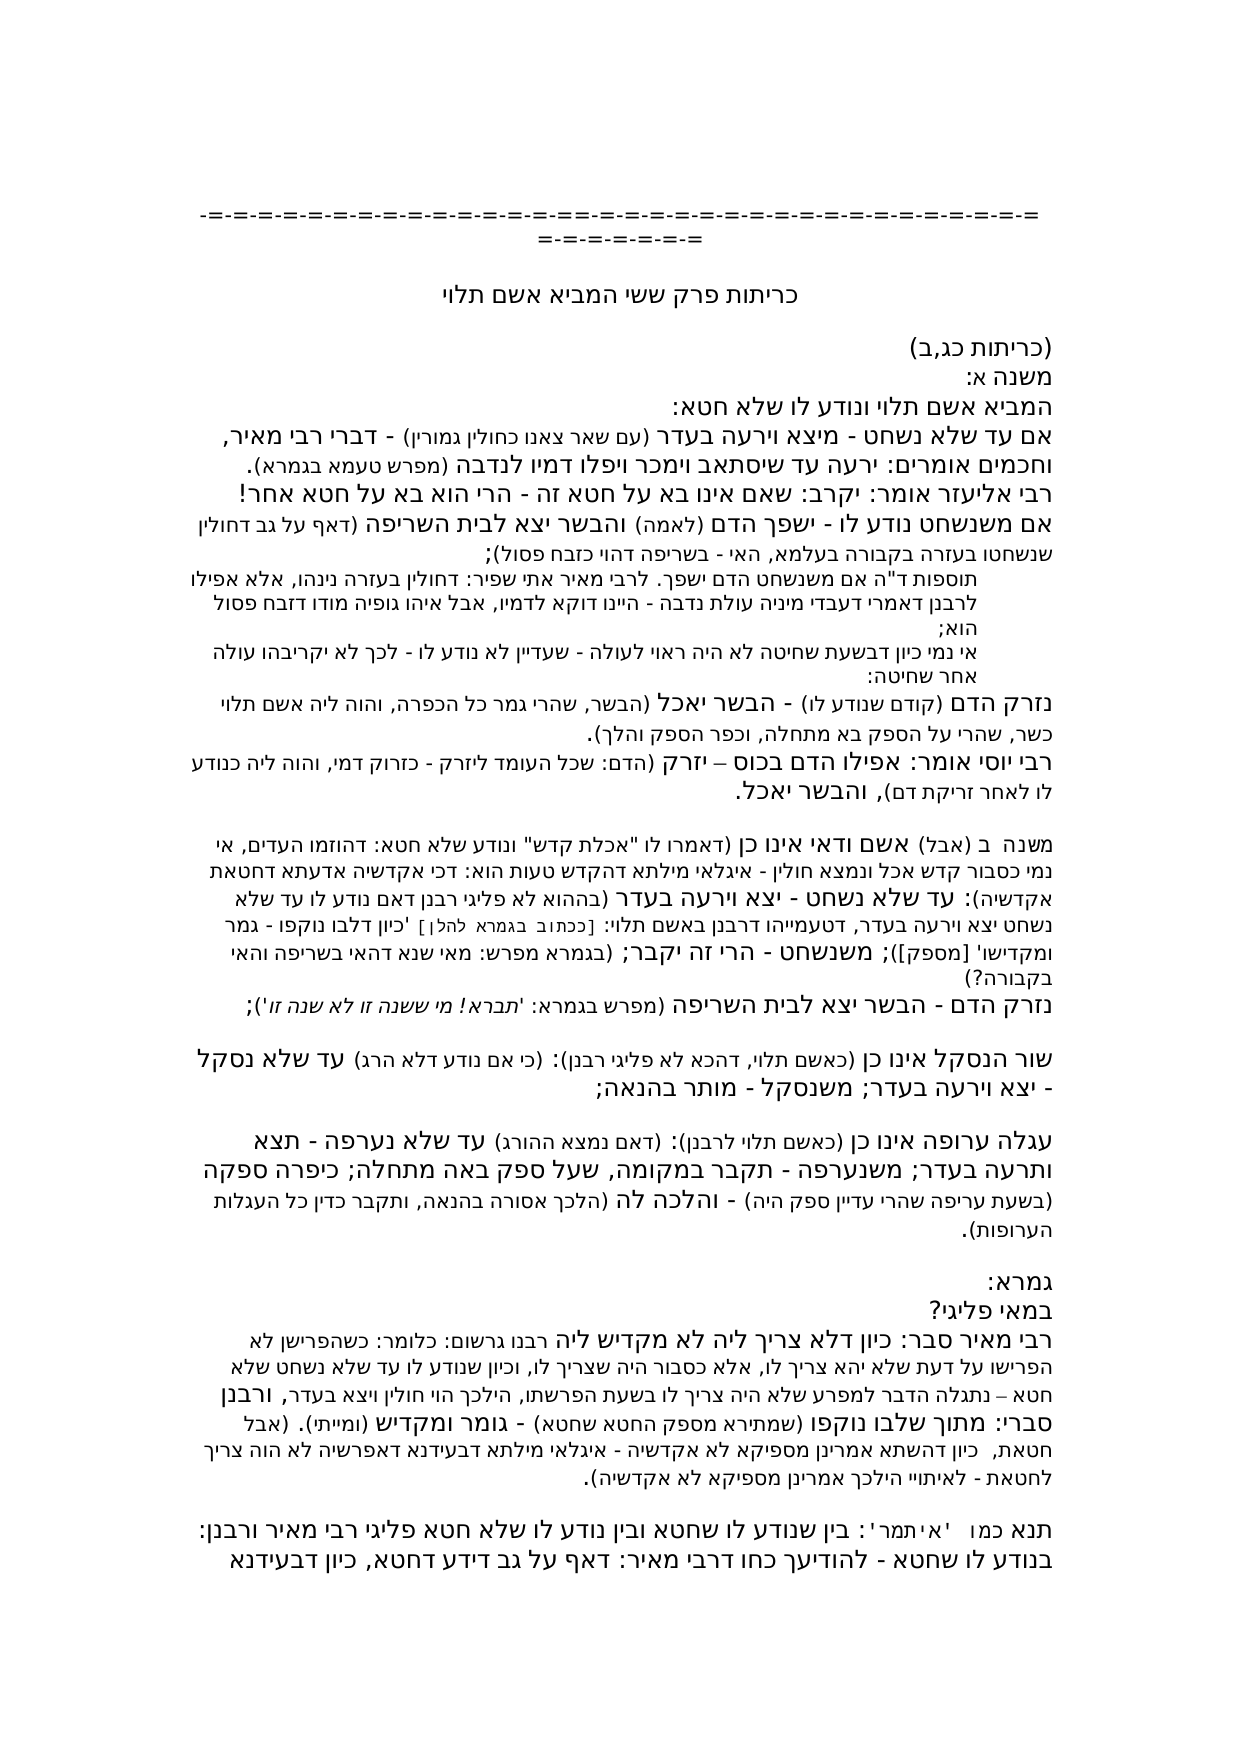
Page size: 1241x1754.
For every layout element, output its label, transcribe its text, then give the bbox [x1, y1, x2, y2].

text משנה ב (אבל) אשם ודאי אינו כן (דאמרו לו "אכלת קדש" ונודע שלא חטא: דהוזמו העדים, אי נמי כסבור קדש אכל ונמצא חולין - איגלאי מילתא דהקדש טעות הוא: דכי אקדשיה אדעתא דחטאת אקדשיה): עד שלא נשחט - יצא וירעה בעדר (בההוא לא פליגי רבנן דאם נודע לו עד שלא נשחט יצא וירעה בעדר, דטעמייהו דרבנן באשם תלוי: [ככתוב בגמרא להלן] 'כיון דלבו נוקפו - גמר ומקדישו' [מספק]); משנשחט - הרי זה יקבר; (בגמרא מפרש: מאי שנא דהאי בשריפה והאי בקבורה?) [187, 829, 1053, 991]
text משנה א: [187, 362, 1053, 392]
text המביא אשם תלוי ונודע לו שלא חטא: [187, 392, 1053, 421]
text (כריתות כג,ב) [187, 333, 1053, 362]
text תוספות ד"ה אם משנשחט הדם ישפך. לרבי מאיר אתי שפיר: דחולין בעזרה נינהו, אלא אפילו לרבנן דאמרי דעבדי מיניה עולת נדבה - היינו דוקא לדמיו, אבל איהו גופיה מודו דזבח פסול הוא; [187, 567, 978, 640]
text גמרא: [187, 1267, 1053, 1297]
text תנא כמו 'איתמר': בין שנודע לו שחטא ובין נודע לו שלא חטא פליגי רבי מאיר ורבנן: בנודע לו שחטא - להודיעך כחו דרבי מאיר: דאף על גב דידע דחטא, כיון דבעידנא [187, 1515, 1053, 1574]
text רבי מאיר סבר: כיון דלא צריך ליה לא מקדיש ליה רבנו גרשום: כלומר: כשהפרישן לא הפרישו על דעת שלא יהא צריך לו, אלא כסבור היה שצריך לו, וכיון שנודע לו עד שלא נשחט שלא חטא – נתגלה הדבר למפרע שלא היה צריך לו בשעת הפרשתו, הילכך הוי חולין ויצא בעדר, ורבנן סברי: מתוך שלבו נוקפו (שמתירא מספק החטא שחטא) - גומר ומקדיש (ומייתי). (אבל חטאת, כיון דהשתא אמרינן מספיקא לא אקדשיה - איגלאי מילתא דבעידנא דאפרשיה לא הוה צריך לחטאת - לאיתויי הילכך אמרינן מספיקא לא אקדשיה). [187, 1326, 1053, 1491]
text עגלה ערופה אינו כן (כאשם תלוי לרבנן): (דאם נמצא ההורג) עד שלא נערפה - תצא ותרעה בעדר; משנערפה - תקבר במקומה, שעל ספק באה מתחלה; כיפרה ספקה (בשעת עריפה שהרי עדיין ספק היה) - והלכה לה (הלכך אסורה בהנאה, ותקבר כדין כל העגלות הערופות). [187, 1126, 1053, 1243]
text שור הנסקל אינו כן (כאשם תלוי, דהכא לא פליגי רבנן): (כי אם נודע דלא הרג) עד שלא נסקל - יצא וירעה בעדר; משנסקל - מותר בהנאה; [187, 1044, 1053, 1102]
text במאי פליגי? [187, 1297, 1053, 1326]
text =-=-=-=-=-=-=-=-=-=-=-=-=-=-=-=-=-=-==-=-=-=-=-=-=-=-=-=-=-=-=-=-=-=-=-=-=-=-=-= [187, 203, 1053, 251]
text רבי יוסי אומר: אפילו הדם בכוס – יזרק (הדם: שכל העומד ליזרק - כזרוק דמי, והוה ליה כנודע לו לאחר זריקת דם), והבשר יאכל. [187, 747, 1053, 806]
text אם עד שלא נשחט - מיצא וירעה בעדר (עם שאר צאנו כחולין גמורין) - דברי רבי מאיר, וחכמים אומרים: ירעה עד שיסתאב וימכר ויפלו דמיו לנדבה (מפרש טעמא בגמרא). [187, 421, 1053, 479]
text רבי אליעזר אומר: יקרב: שאם אינו בא על חטא זה - הרי הוא בא על חטא אחר! [187, 479, 1053, 509]
text נזרק הדם (קודם שנודע לו) - הבשר יאכל (הבשר, שהרי גמר כל הכפרה, והוה ליה אשם תלוי כשר, שהרי על הספק בא מתחלה, וכפר הספק והלך). [187, 689, 1053, 747]
text אי נמי כיון דבשעת שחיטה לא היה ראוי לעולה - שעדיין לא נודע לו - לכך לא יקריבהו עולה אחר שחיטה: [187, 640, 978, 689]
text כריתות פרק ששי המביא אשם תלוי [187, 280, 1053, 309]
text אם משנשחט נודע לו - ישפך הדם (לאמה) והבשר יצא לבית השריפה (דאף על גב דחולין שנשחטו בעזרה בקבורה בעלמא, האי - בשריפה דהוי כזבח פסול); [187, 509, 1053, 567]
text נזרק הדם - הבשר יצא לבית השריפה (מפרש בגמרא: 'תברא! מי ששנה זו לא שנה זו'); [187, 991, 1053, 1020]
